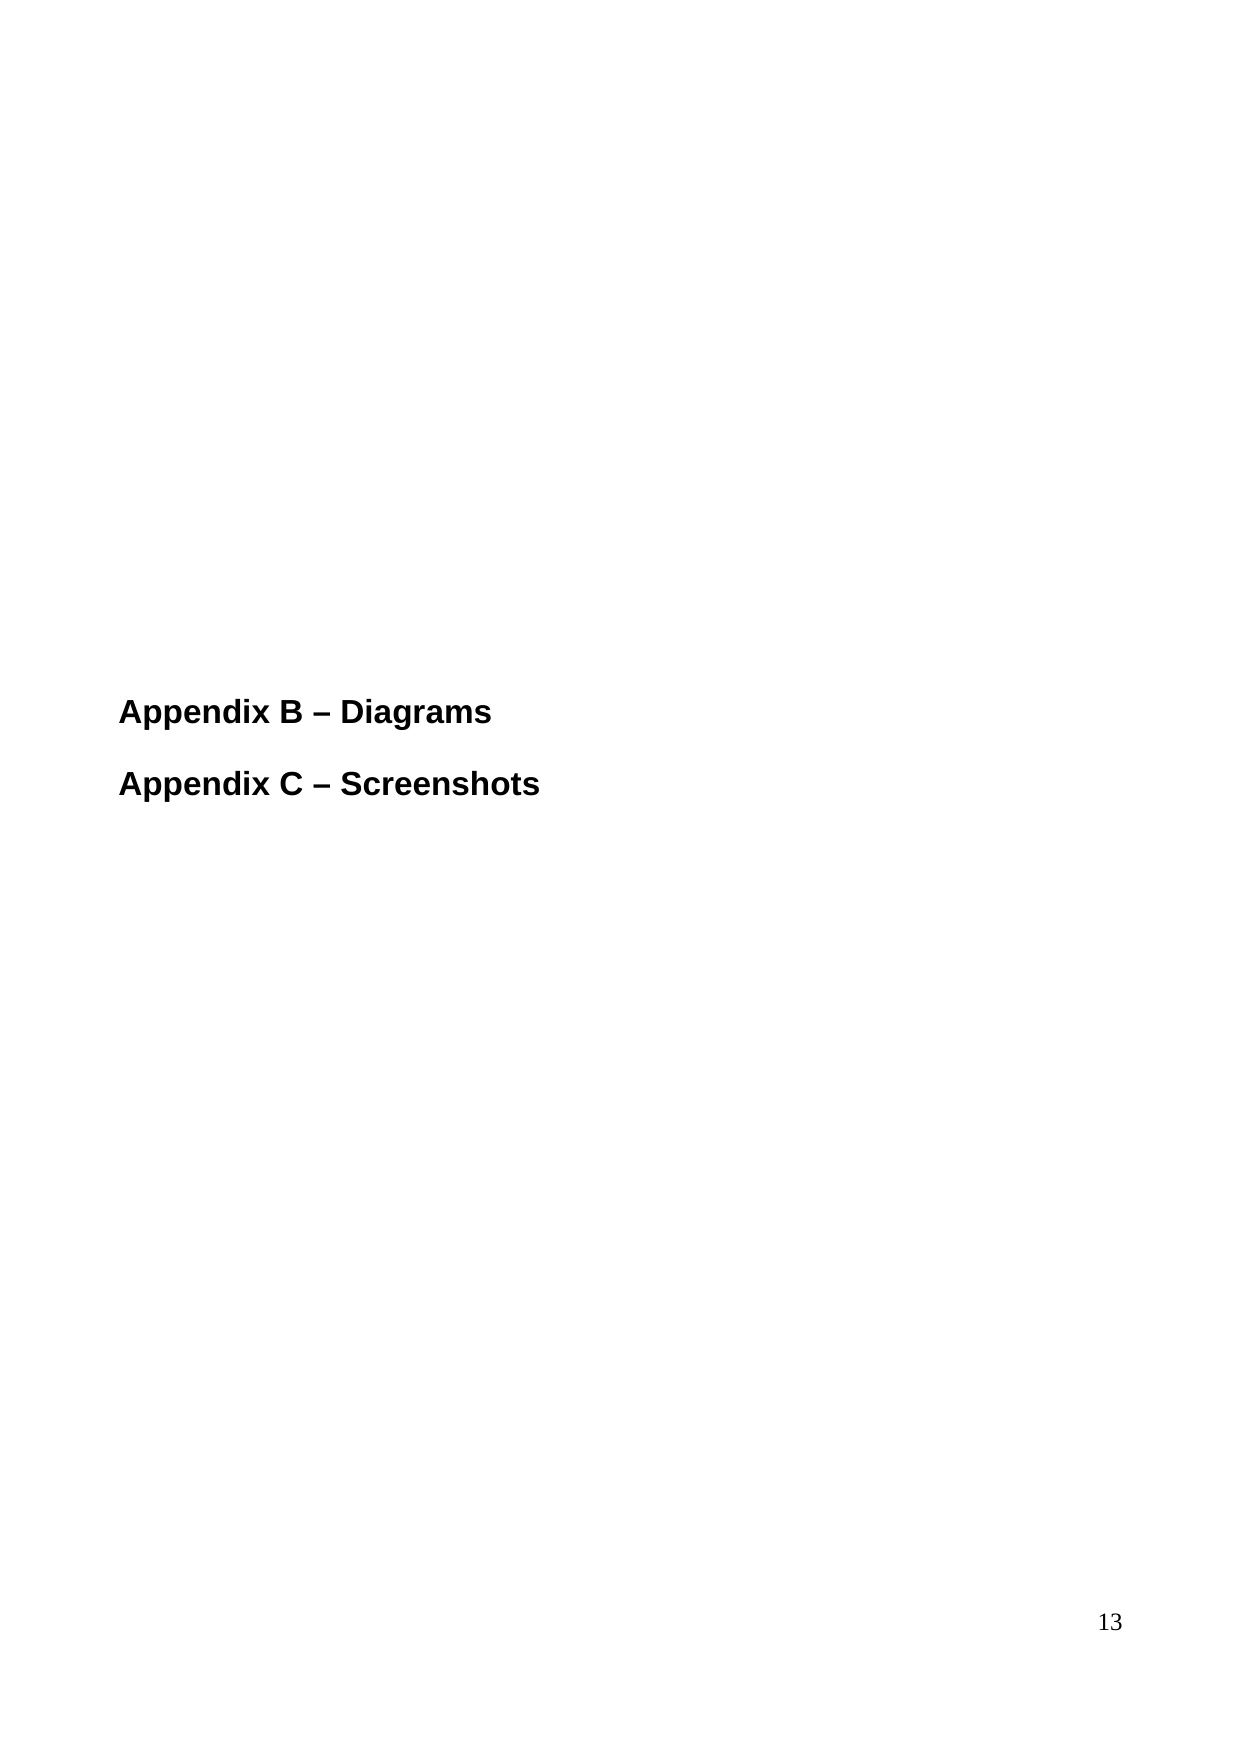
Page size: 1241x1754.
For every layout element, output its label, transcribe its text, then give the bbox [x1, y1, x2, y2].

subtitle Appendix B – Diagrams [118, 692, 1122, 731]
subtitle Appendix C – Screenshots [118, 764, 1122, 802]
